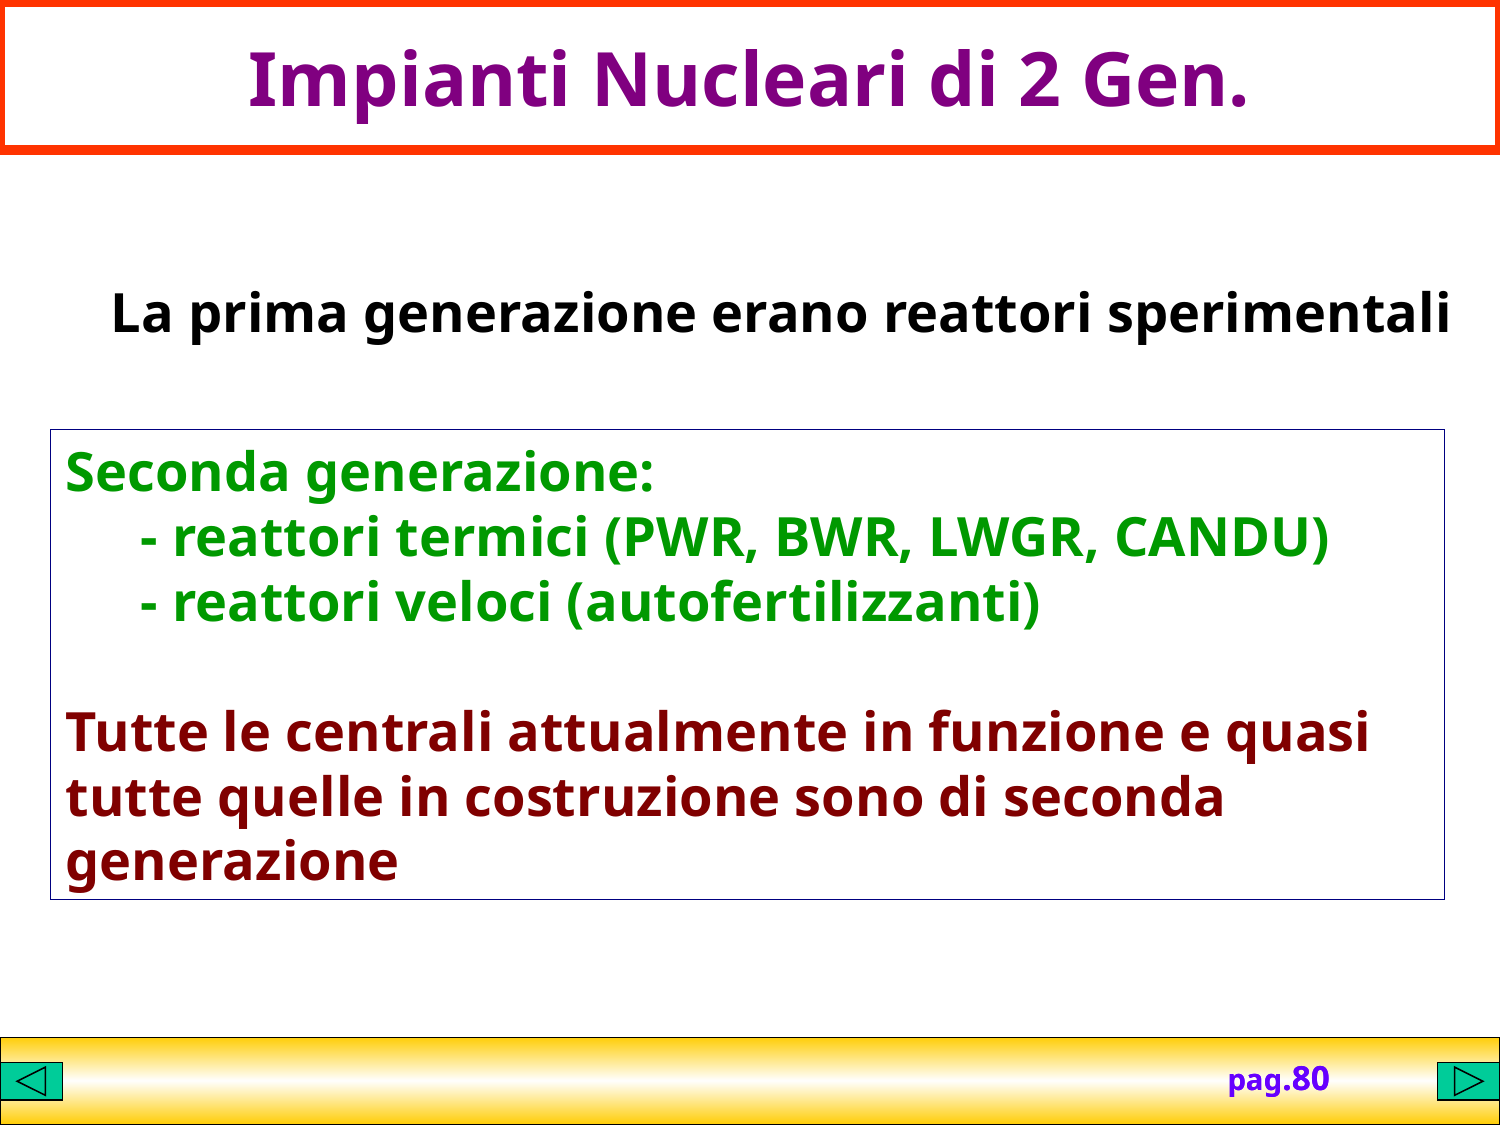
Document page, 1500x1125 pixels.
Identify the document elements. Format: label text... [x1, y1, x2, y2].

text_box La prima generazione erano reattori sperimentali [95, 270, 1417, 351]
title Impianti Nucleari di 2 Gen. [0, 2, 1500, 150]
text_box pag.<number> [1212, 1049, 1413, 1125]
text_box Seconda generazione: - reattori termici (PWR, BWR, LWGR, CANDU) - reattori veloci (autofertilizzanti) Tutte le centrali attualmente in funzione e quasi tutte quelle in costruzione sono di seconda generazione [50, 429, 1445, 900]
